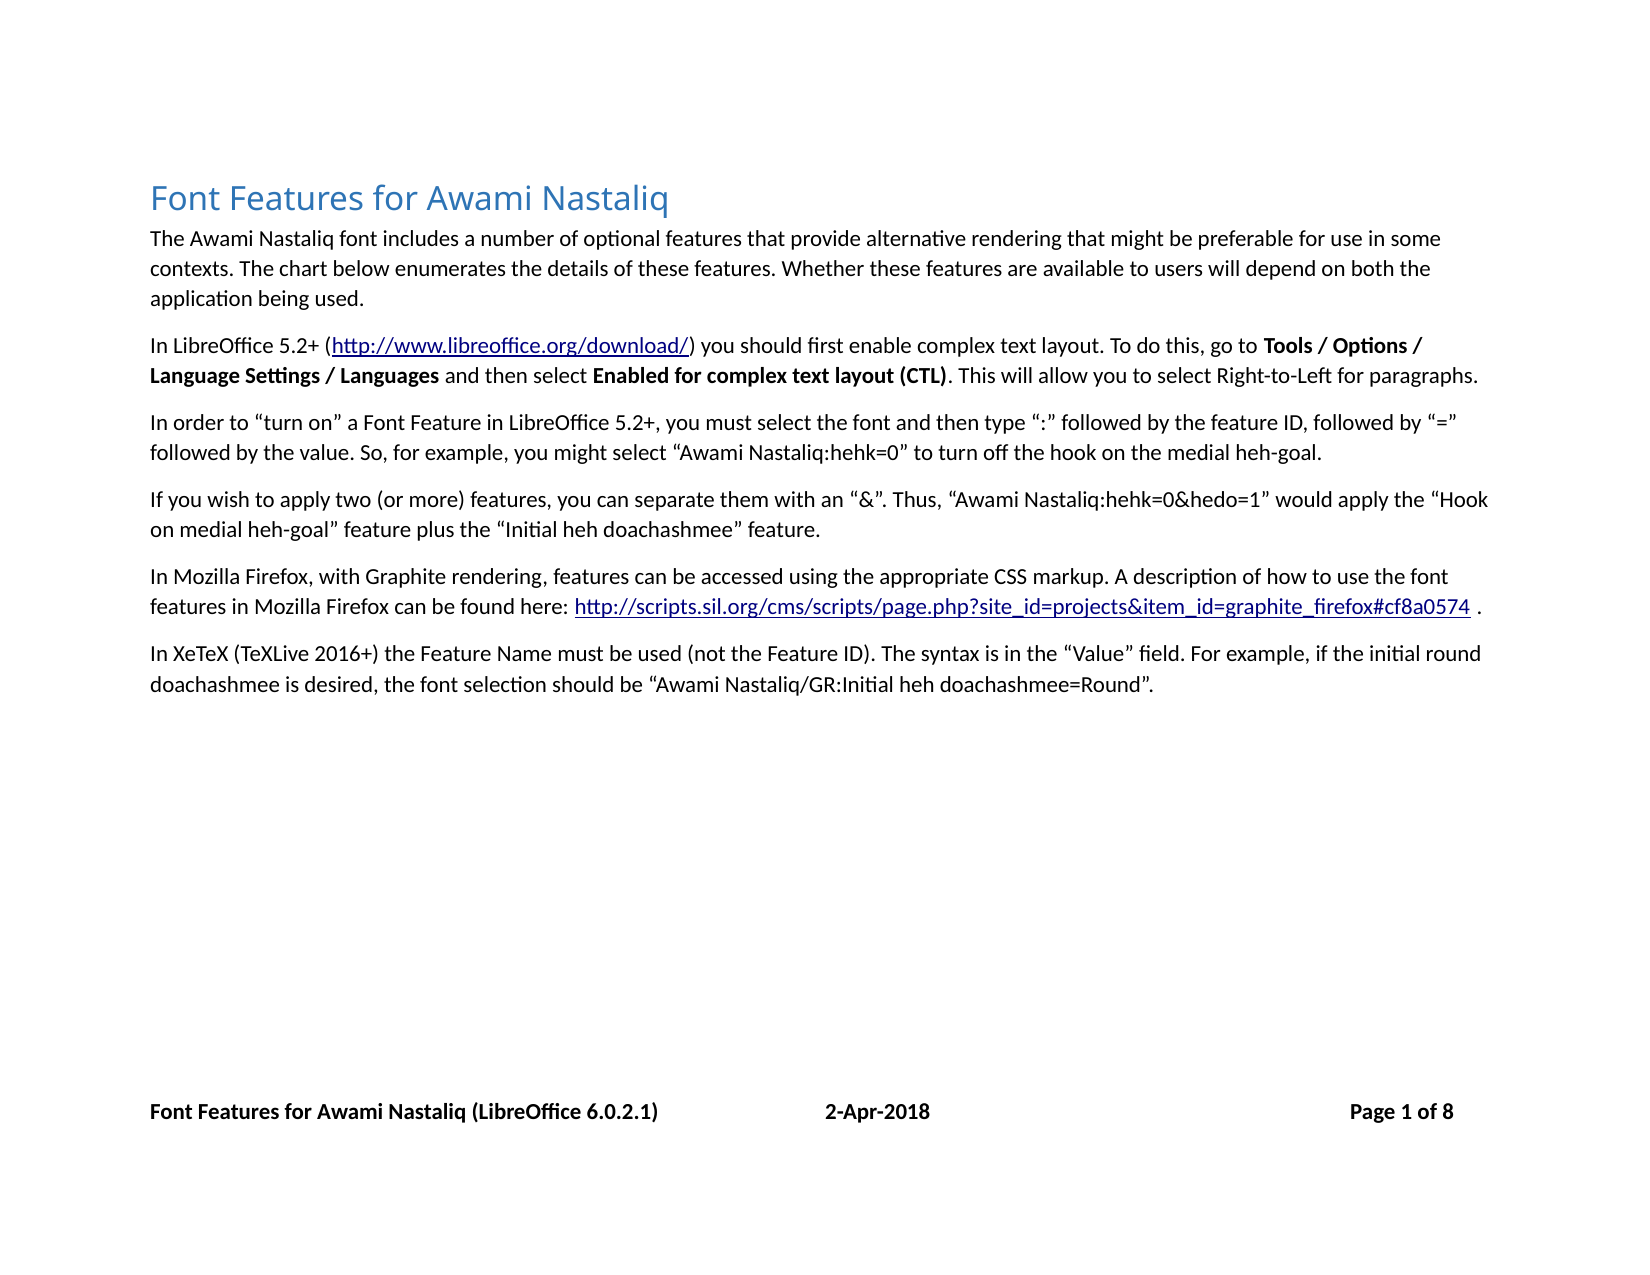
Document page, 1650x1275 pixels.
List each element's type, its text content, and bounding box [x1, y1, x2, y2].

text In Mozilla Firefox, with Graphite rendering, features can be accessed using the appropriate CSS markup. A description of how to use the font features in Mozilla Firefox can be found here: http://scripts.sil.org/cms/scripts/page.php?site_id=projects&item_id=graphite_firefox#cf8a0574 . [150, 562, 1500, 621]
text In XeTeX (TeXLive 2016+) the Feature Name must be used (not the Feature ID). The syntax is in the “Value” field. For example, if the initial round doachashmee is desired, the font selection should be “Awami Nastaliq/GR:Initial heh doachashmee=Round”. [150, 639, 1500, 698]
text In order to “turn on” a Font Feature in LibreOffice 5.2+, you must select the font and then type “:” followed by the feature ID, followed by “=” followed by the value. So, for example, you might select “Awami Nastaliq:hehk=0” to turn off the hook on the medial heh-goal. [150, 408, 1500, 467]
text In LibreOffice 5.2+ (http://www.libreoffice.org/download/) you should first enable complex text layout. To do this, go to Tools / Options / Language Settings / Languages and then select Enabled for complex text layout (CTL). This will allow you to select Right-to-Left for paragraphs. [150, 331, 1500, 389]
text The Awami Nastaliq font includes a number of optional features that provide alternative rendering that might be preferable for use in some contexts. The chart below enumerates the details of these features. Whether these features are available to users will depend on both the application being used. [150, 224, 1500, 312]
text If you wish to apply two (or more) features, you can separate them with an “&”. Thus, “Awami Nastaliq:hehk=0&hedo=1” would apply the “Hook on medial heh-goal” feature plus the “Initial heh doachashmee” feature. [150, 485, 1500, 544]
subtitle Font Features for Awami Nastaliq [150, 175, 1500, 220]
